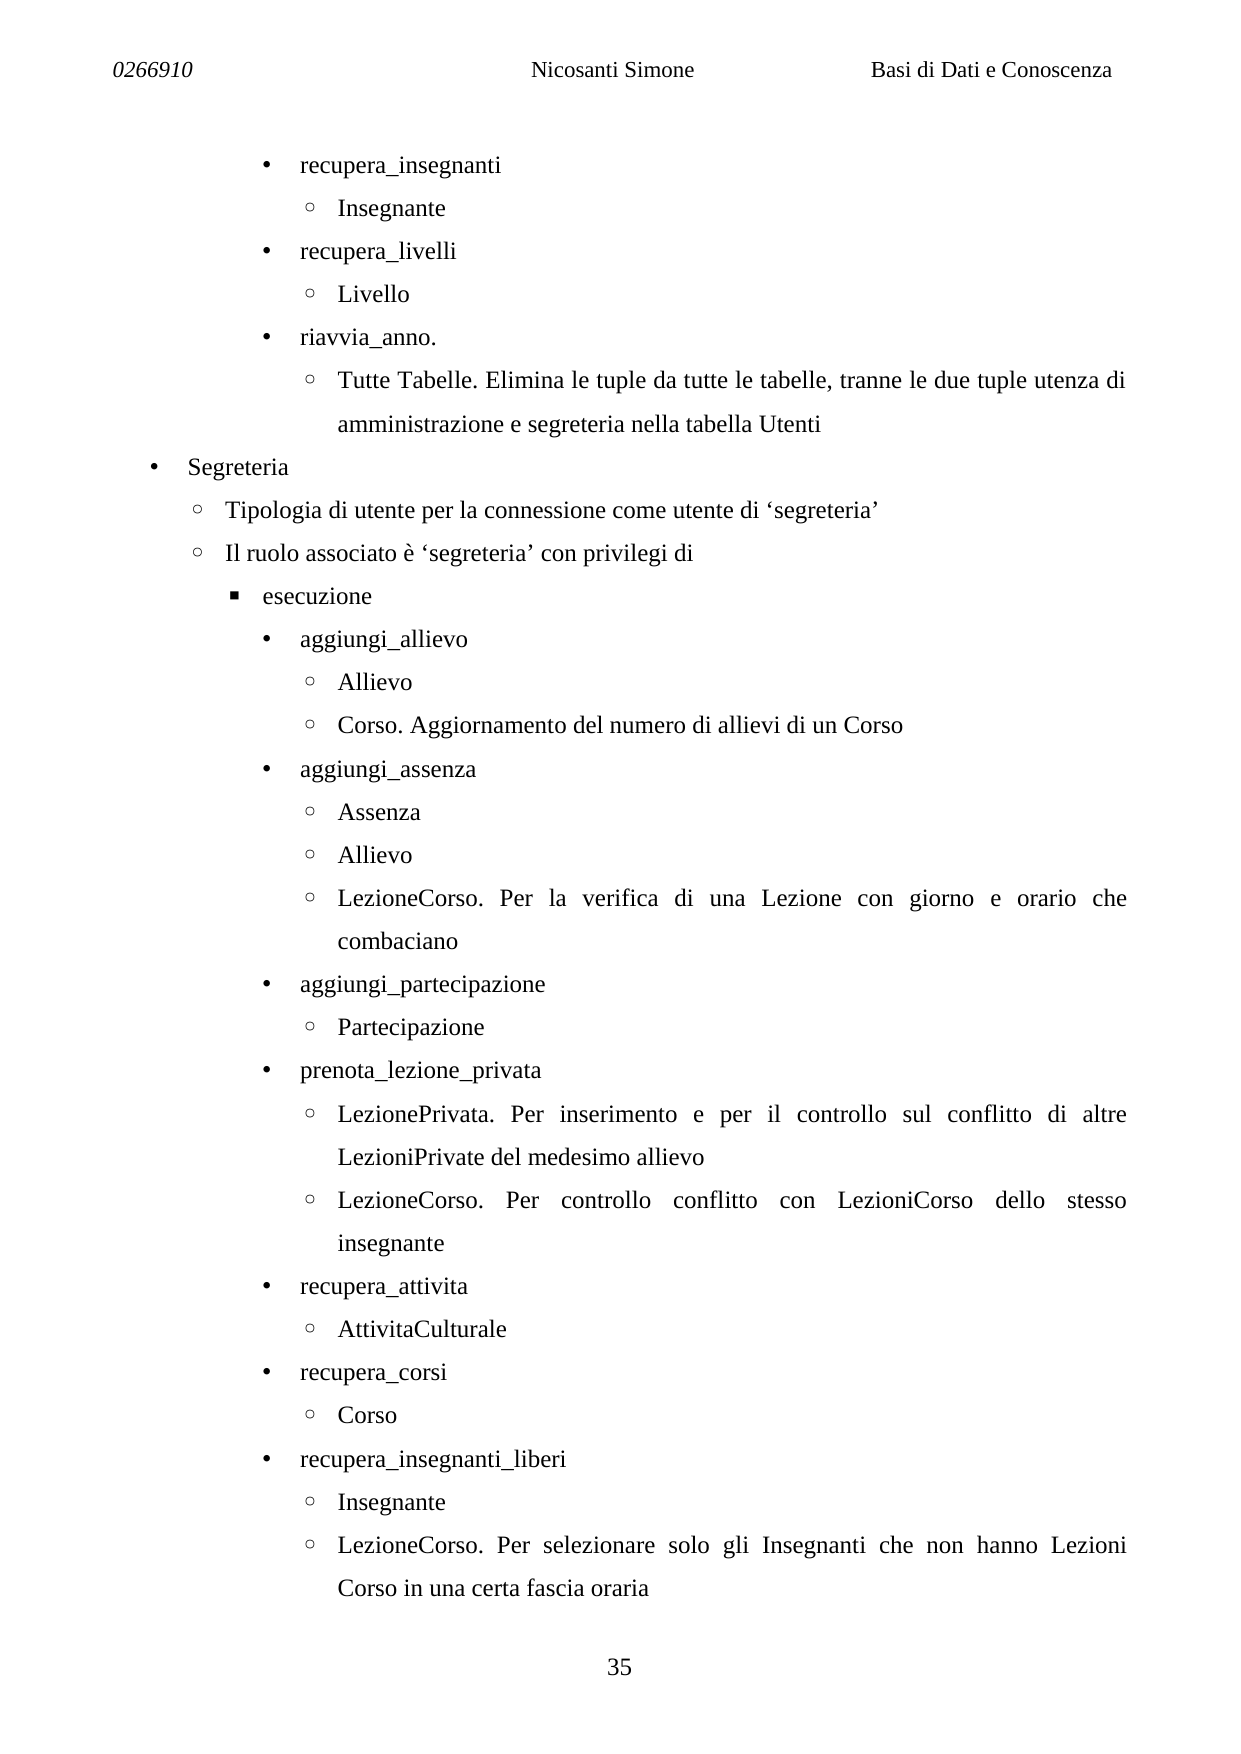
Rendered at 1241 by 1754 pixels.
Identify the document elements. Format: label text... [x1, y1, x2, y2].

list Corso [300, 1401, 1128, 1429]
list aggiungi_partecipazione [262, 969, 1128, 998]
list esecuzione [225, 581, 1128, 610]
list aggiungi_allievo [262, 624, 1128, 653]
list AttivitaCulturale [300, 1314, 1128, 1343]
list Assenza [300, 797, 1128, 826]
list Partecipazione [300, 1012, 1128, 1041]
list prenota_lezione_privata [262, 1056, 1128, 1084]
list Tipologia di utente per la connessione come utente di ‘segreteria’ [187, 495, 1128, 524]
list LezionePrivata. Per inserimento e per il controllo sul conflitto di altre LezioniPrivate del medesimo allievo [300, 1099, 1128, 1171]
list Tutte Tabelle. Elimina le tuple da tutte le tabelle, tranne le due tuple utenza di amministrazione e segreteria nella tabella Utenti [300, 366, 1128, 437]
list recupera_insegnanti [262, 150, 1128, 179]
list LezioneCorso. Per controllo conflitto con LezioniCorso dello stesso insegnante [300, 1185, 1128, 1257]
list Corso. Aggiornamento del numero di allievi di un Corso [300, 711, 1128, 739]
list aggiungi_assenza [262, 754, 1128, 782]
list Segreteria [150, 452, 1128, 481]
list Insegnante [300, 1487, 1128, 1516]
list recupera_attivita [262, 1271, 1128, 1300]
list Il ruolo associato è ‘segreteria’ con privilegi di [187, 538, 1128, 567]
list LezioneCorso. Per la verifica di una Lezione con giorno e orario che combaciano [300, 883, 1128, 955]
list Allievo [300, 840, 1128, 869]
list recupera_corsi [262, 1357, 1128, 1386]
list LezioneCorso. Per selezionare solo gli Insegnanti che non hanno Lezioni Corso in una certa fascia oraria [300, 1530, 1128, 1602]
list Insegnante [300, 193, 1128, 222]
list Allievo [300, 667, 1128, 696]
list recupera_livelli [262, 236, 1128, 265]
list riavvia_anno. [262, 322, 1128, 351]
list recupera_insegnanti_liberi [262, 1444, 1128, 1472]
list Livello [300, 279, 1128, 308]
